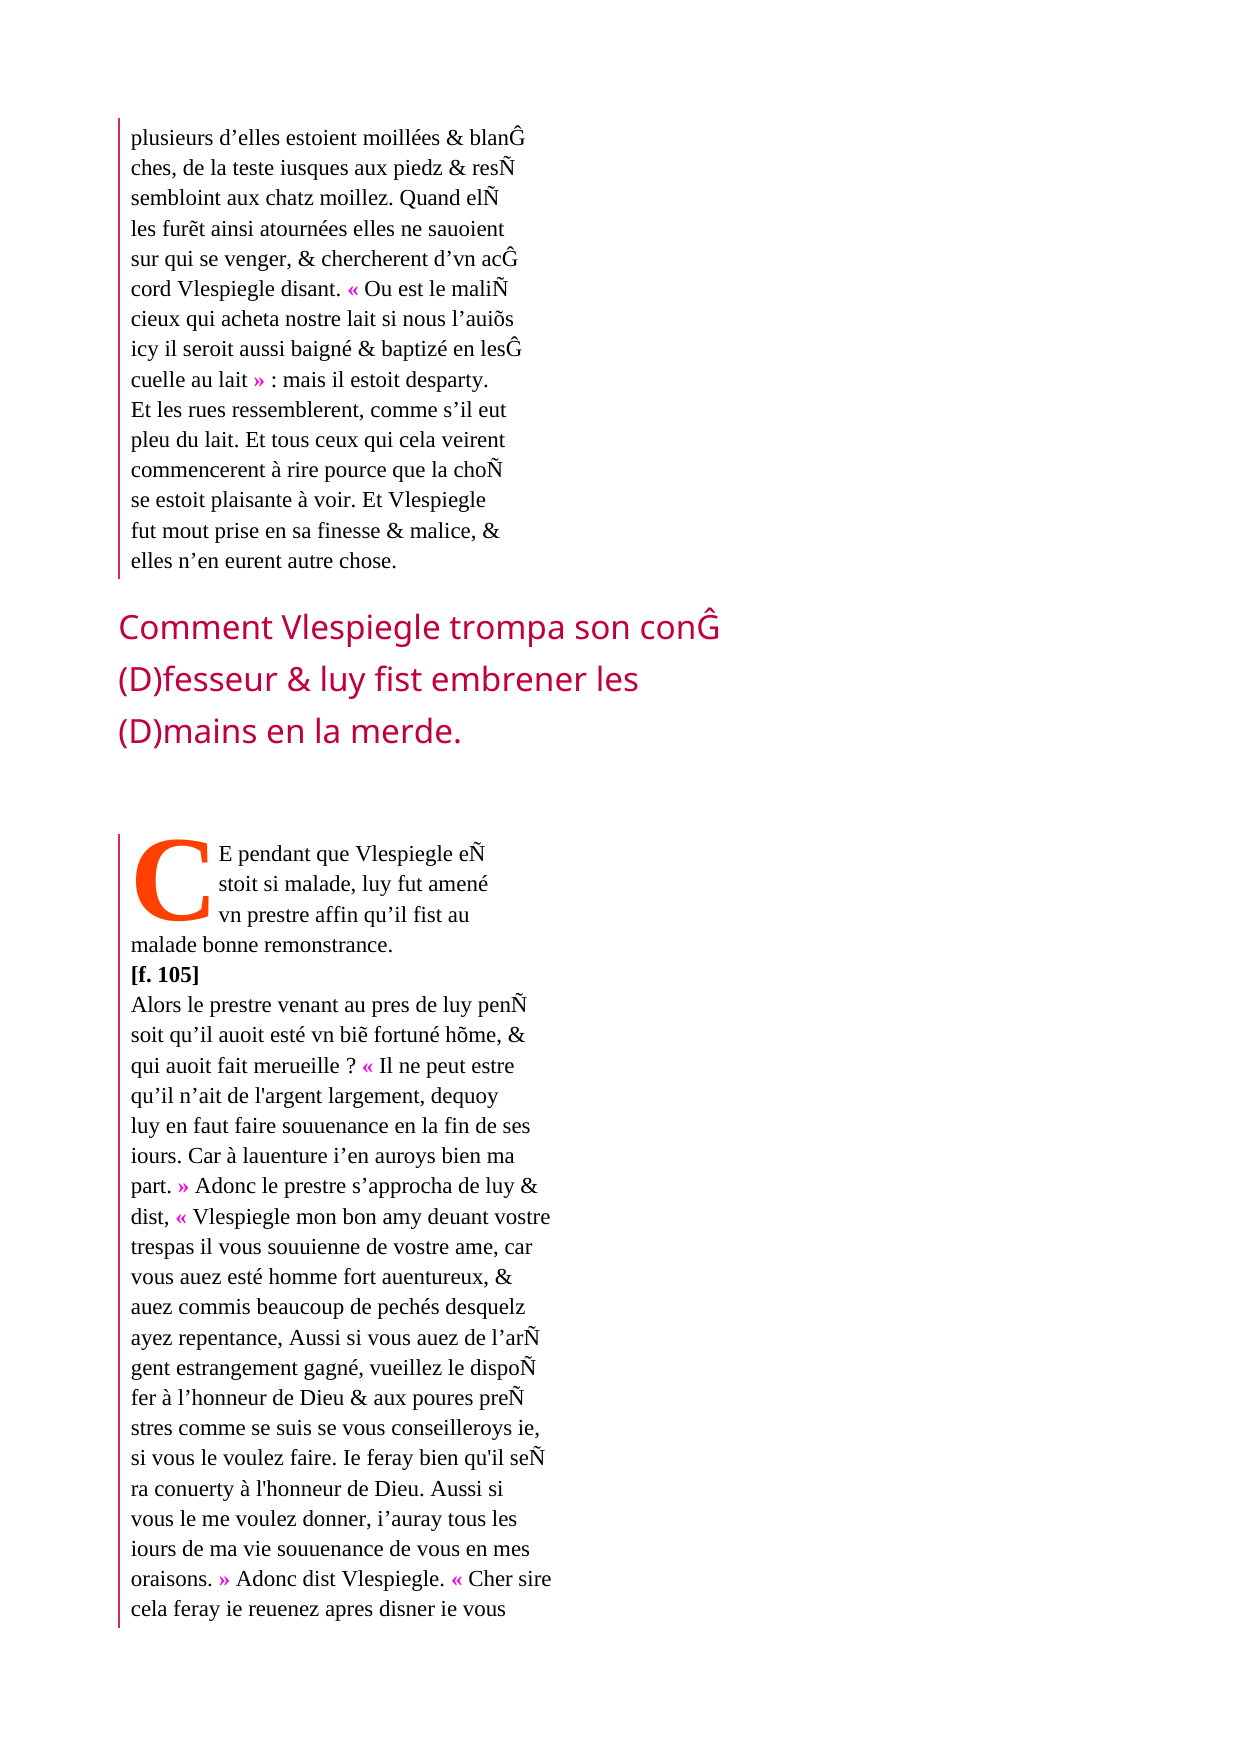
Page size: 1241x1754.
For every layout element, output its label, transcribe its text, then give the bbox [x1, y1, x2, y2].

text Comment Vlespiegle trompa son conĜ (D)fesseur & luy fist embrener les (D)mains en la merde. [118, 604, 1122, 754]
text CE pendant que Vlespiegle eÑ stoit si malade, luy fut amené vn prestre affin qu’il fist au malade bonne remonstrance. [f. 105] Alors le prestre venant au pres de luy penÑ soit qu’il auoit esté vn biẽ fortuné hõme, & qui auoit fait merueille ? « Il ne peut estre qu’il n’ait de l'argent largement, dequoy luy en faut faire souuenance en la fin de ses iours. Car à lauenture i’en auroys bien ma part. » Adonc le prestre s’approcha de luy & dist, « Vlespiegle mon bon amy deuant vostre trespas il vous souuienne de vostre ame, car vous auez esté homme fort auentureux, & auez commis beaucoup de pechés desquelz ayez repentance, Aussi si vous auez de l’arÑ gent estrangement gagné, vueillez le dispoÑ fer à l’honneur de Dieu & aux poures preÑ stres comme se suis se vous conseilleroys ie, si vous le voulez faire. Ie feray bien qu'il seÑ ra conuerty à l'honneur de Dieu. Aussi si vous le me voulez donner, i’auray tous les iours de ma vie souuenance de vous en mes oraisons. » Adonc dist Vlespiegle. « Cher sire cela feray ie reuenez apres disner ie vous [120, 834, 1122, 1628]
text plusieurs d’elles estoient moillées & blanĜ ches, de la teste iusques aux piedz & resÑ sembloint aux chatz moillez. Quand elÑ les furẽt ainsi atournées elles ne sauoient sur qui se venger, & chercherent d’vn acĜ cord Vlespiegle disant. « Ou est le maliÑ cieux qui acheta nostre lait si nous l’auiõs icy il seroit aussi baigné & baptizé en lesĜ cuelle au lait » : mais il estoit desparty. Et les rues ressemblerent, comme s’il eut pleu du lait. Et tous ceux qui cela veirent commencerent à rire pource que la choÑ se estoit plaisante à voir. Et Vlespiegle fut mout prise en sa finesse & malice, & elles n’en eurent autre chose. [120, 118, 1122, 579]
